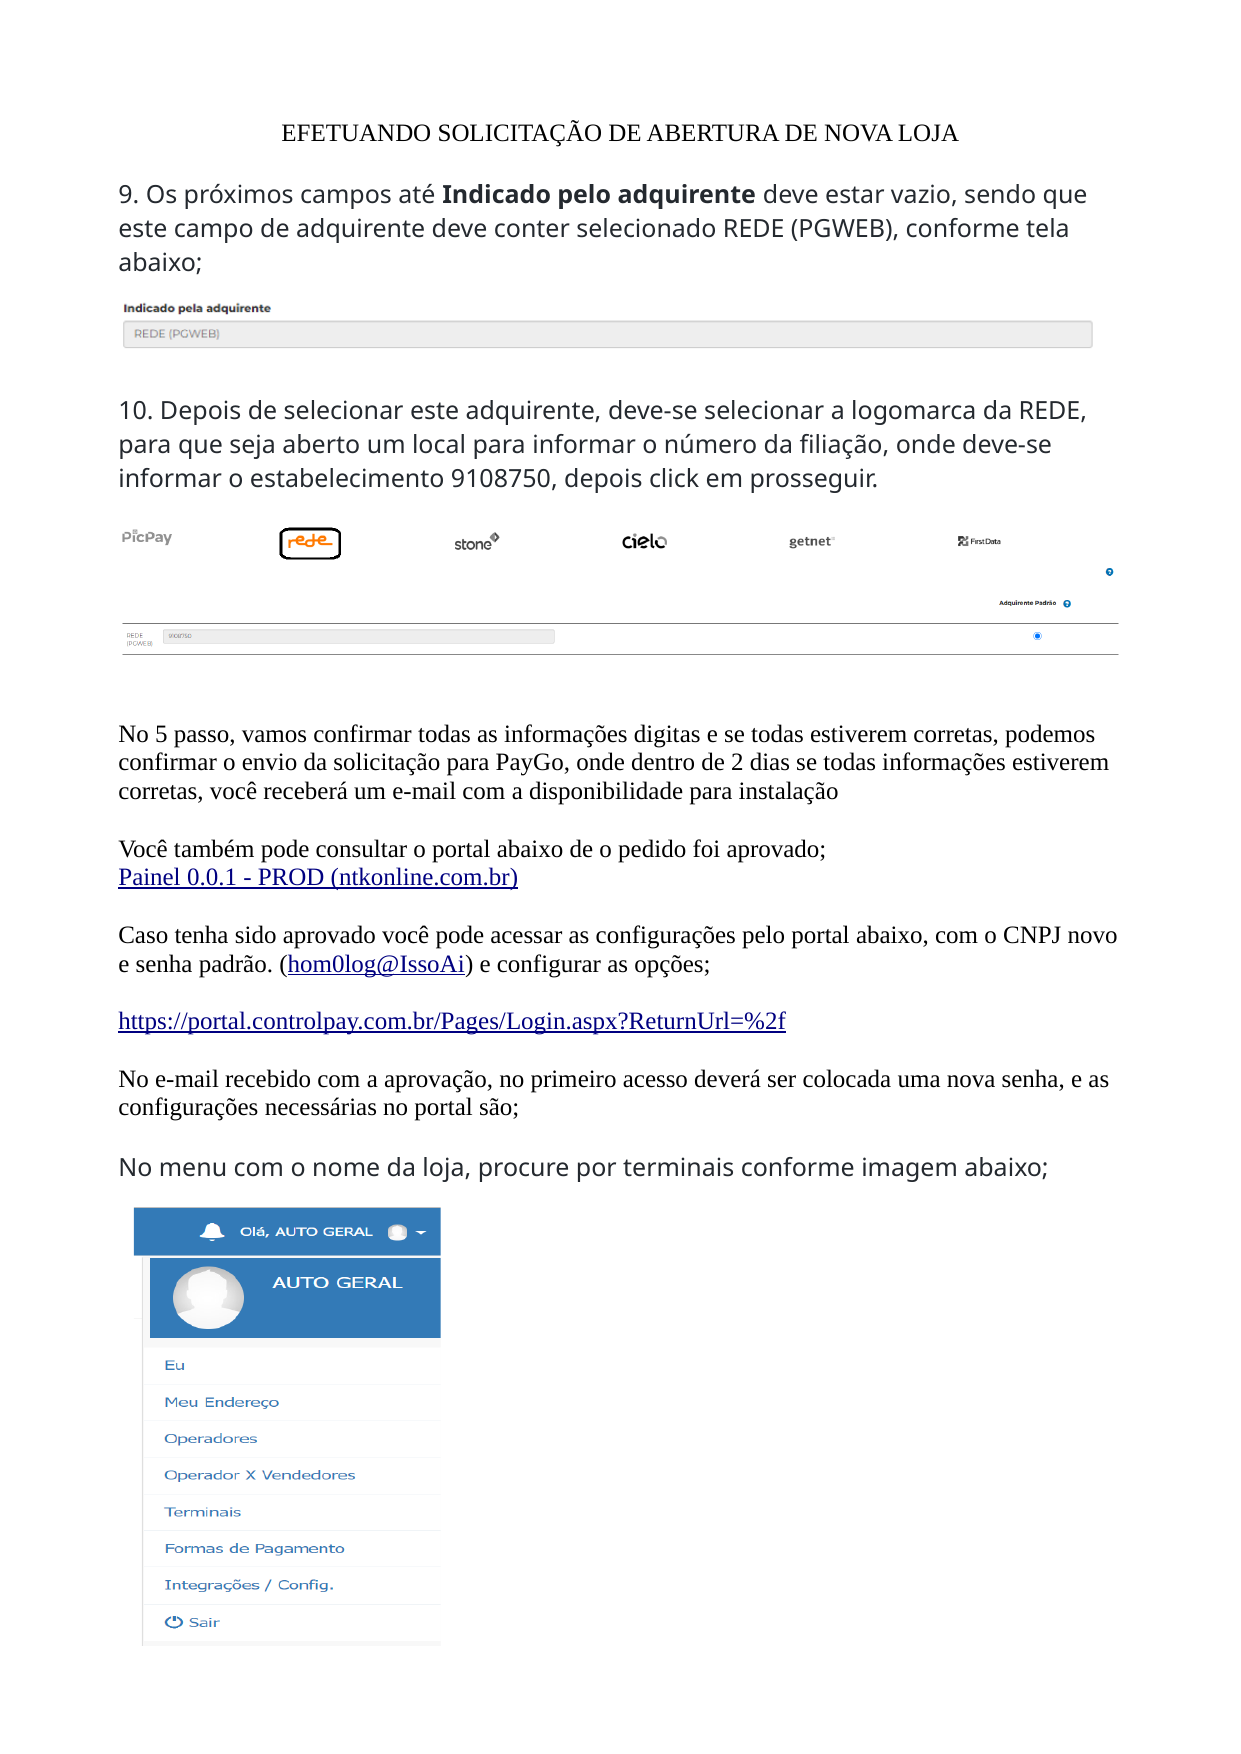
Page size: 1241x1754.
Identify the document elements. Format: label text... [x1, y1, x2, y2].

text https://portal.controlpay.com.br/Pages/Login.aspx?ReturnUrl=%2f [118, 1006, 1122, 1035]
text Painel 0.0.1 - PROD (ntkonline.com.br) [118, 862, 1122, 891]
text 10. Depois de selecionar este adquirente, deve-se selecionar a logomarca da REDE, para que seja aberto um local para informar o número da filiação, onde deve-se informar o estabelecimento 9108750, depois click em prosseguir. [118, 392, 1122, 494]
text Caso tenha sido aprovado você pode acessar as configurações pelo portal abaixo, com o CNPJ novo e senha padrão. (hom0log@IssoAi) e configurar as opções; [118, 920, 1122, 977]
text Você também pode consultar o portal abaixo de o pedido foi aprovado; [118, 834, 1122, 862]
picture [133, 1207, 441, 1646]
picture [118, 523, 1123, 662]
text No 5 passo, vamos confirmar todas as informações digitas e se todas estiverem corretas, podemos confirmar o envio da solicitação para PayGo, onde dentro de 2 dias se todas informações estiverem corretas, você receberá um e-mail com a disponibilidade para instalação [118, 719, 1122, 805]
text 9. Os próximos campos até Indicado pelo adquirente deve estar vazio, sendo que este campo de adquirente deve conter selecionado REDE (PGWEB), conforme tela abaixo; [118, 176, 1122, 278]
text No e-mail recebido com a aprovação, no primeiro acesso deverá ser colocada uma nova senha, e as configurações necessárias no portal são; [118, 1064, 1122, 1121]
picture [118, 291, 1123, 364]
text No menu com o nome da loja, procure por terminais conforme imagem abaixo; [118, 1150, 1122, 1184]
